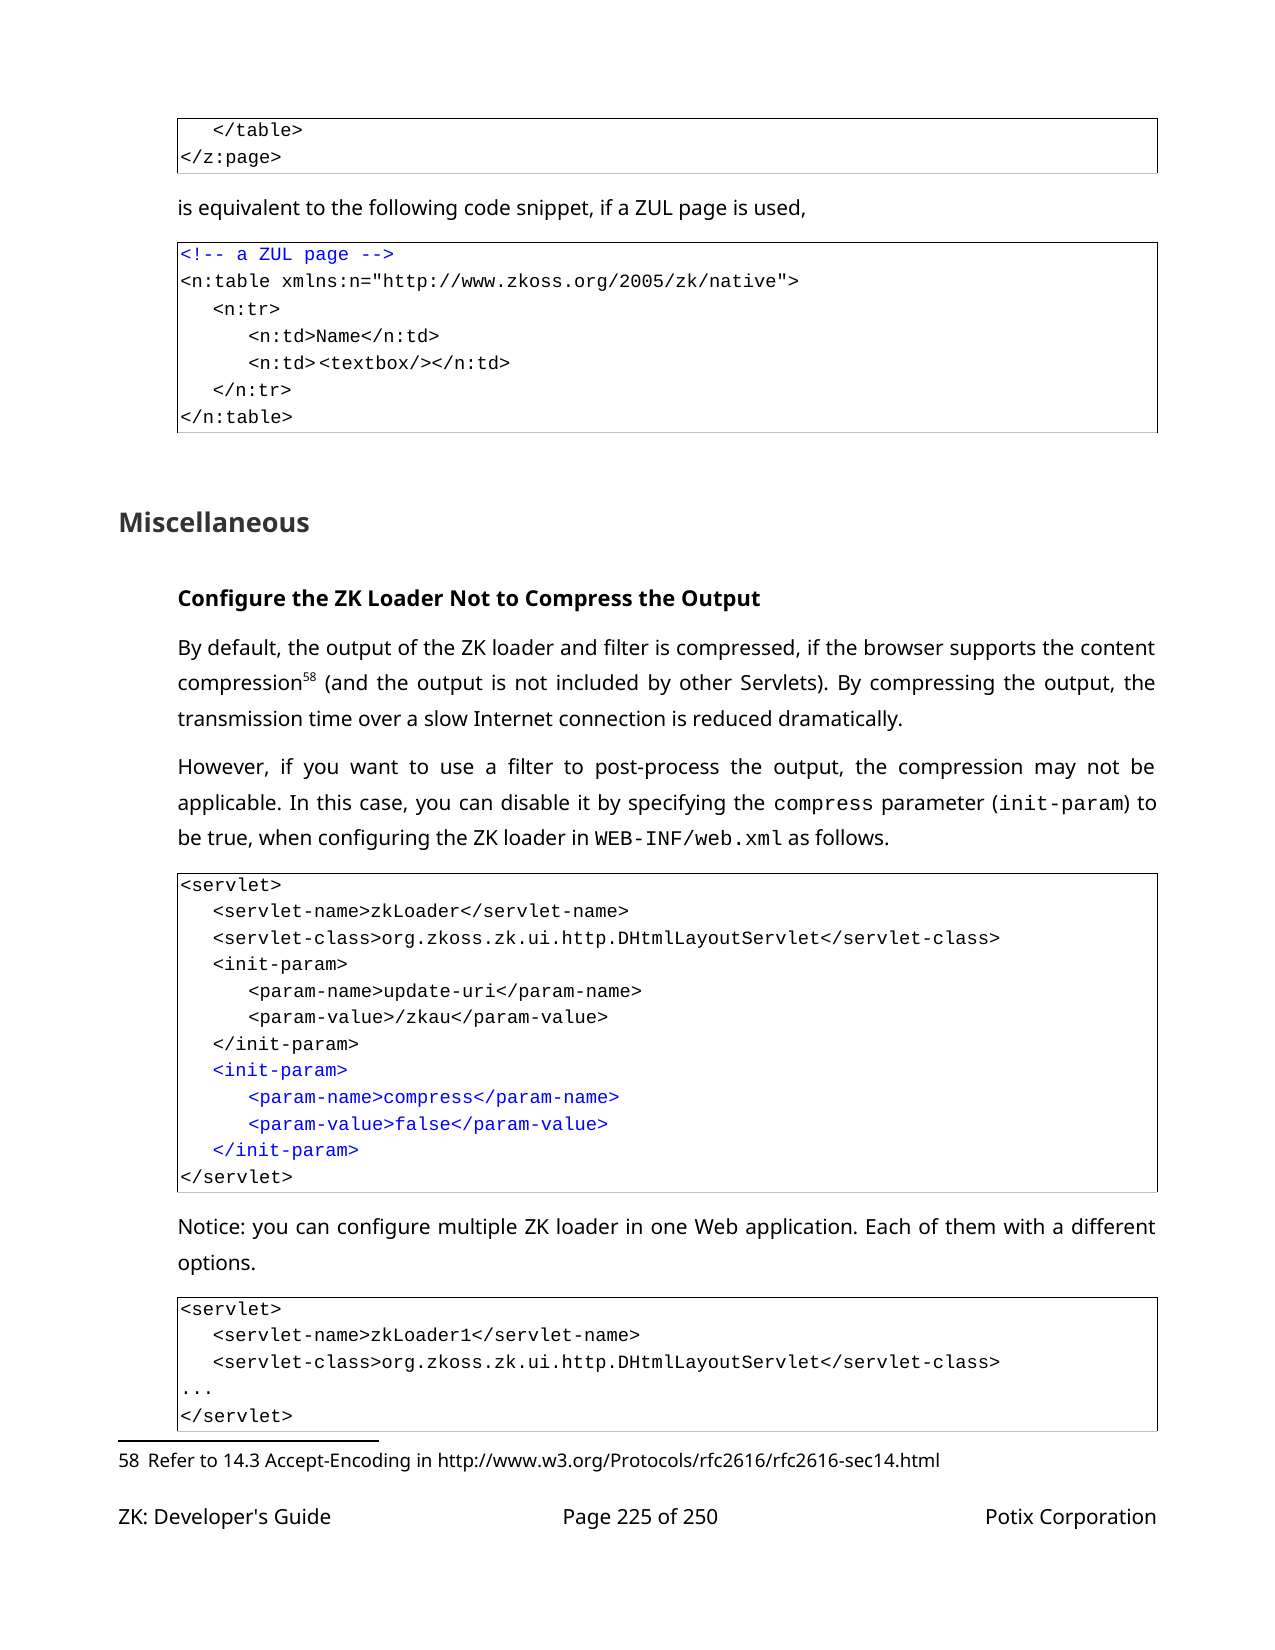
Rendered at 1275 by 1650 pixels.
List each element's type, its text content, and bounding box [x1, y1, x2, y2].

text <n:tr> [178, 296, 1157, 321]
text </z:page> [178, 145, 1157, 173]
subtitle Configure the ZK Loader Not to Compress the Output [177, 583, 1157, 613]
text Notice: you can configure multiple ZK loader in one Web application. Each of them with a different options. [177, 1212, 1157, 1276]
text <n:td> <textbox/></n:td> [178, 351, 1157, 375]
text </n:tr> [178, 378, 1157, 402]
text By default, the output of the ZK loader and filter is compressed, if the browser supports the content compression (and the output is not included by other Servlets). By compressing the output, the transmission time over a slow Internet connection is reduced dramatically. [177, 633, 1157, 732]
text <n:table xmlns:n="http://www.zkoss.org/2005/zk/native"> [178, 269, 1157, 293]
text </table> [178, 119, 1157, 142]
text Refer to 14.3 Accept-Encoding in http://www.w3.org/Protocols/rfc2616/rfc2616-sec14.html [118, 1447, 1157, 1473]
text <n:td>Name</n:td> [178, 324, 1157, 348]
text </servlet> [178, 1403, 1157, 1431]
text </n:table> [178, 405, 1157, 432]
text is equivalent to the following code snippet, if a ZUL page is used, [177, 193, 1157, 221]
subtitle Miscellaneous [118, 503, 1157, 540]
text <!-- a ZUL page --> [178, 243, 1157, 266]
text <servlet> <servlet-name>zkLoader</servlet-name> <servlet-class>org.zkoss.zk.ui.http.DHtmlLayoutServlet</servlet-class> <init-param> <param-name>update-uri</param-name> <param-value>/zkau</param-value> </init-param> <init-param> <param-name>compress</param-name> <param-value>false</param-value> </init-param> </servlet> [178, 874, 1157, 1192]
text However, if you want to use a filter to post-process the output, the compression may not be applicable. In this case, you can disable it by specifying the compress parameter (init-param) to be true, when configuring the ZK loader in WEB-INF/web.xml as follows. [177, 752, 1157, 852]
text <servlet> <servlet-name>zkLoader1</servlet-name> <servlet-class>org.zkoss.zk.ui.http.DHtmlLayoutServlet</servlet-class> ... [178, 1298, 1157, 1401]
